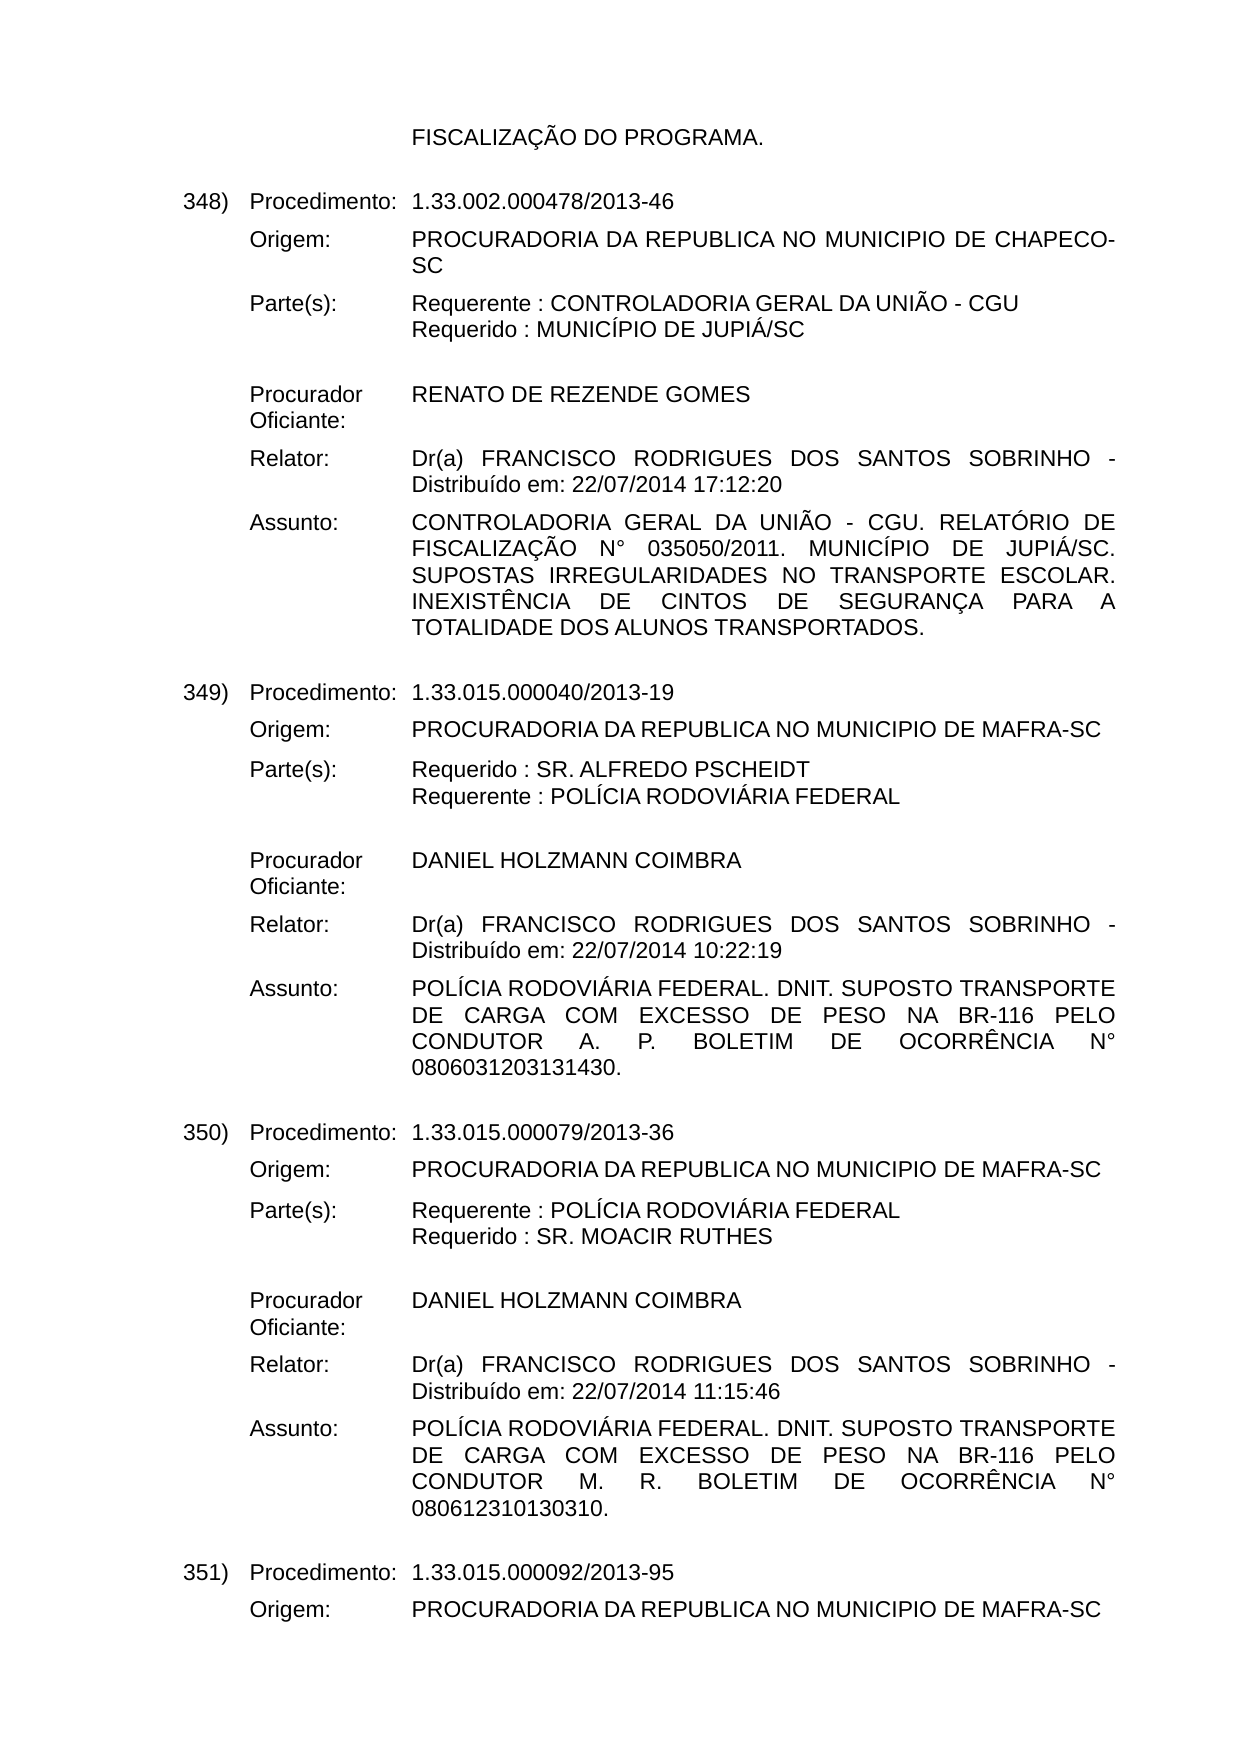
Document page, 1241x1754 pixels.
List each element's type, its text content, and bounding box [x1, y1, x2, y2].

table_cell Requerente : CONTROLADORIA GERAL DA UNIÃO - CGU Requerido : MUNICÍPIO DE JUPIÁ/SC [406, 284, 1122, 375]
table_cell [177, 503, 244, 646]
table_cell [177, 118, 244, 156]
table_header 349) [177, 673, 244, 711]
table_cell Dr(a) FRANCISCO RODRIGUES DOS SANTOS SOBRINHO - Distribuído em: 22/07/2014 17:12:20 [406, 439, 1122, 503]
table_cell POLÍCIA RODOVIÁRIA FEDERAL. DNIT. SUPOSTO TRANSPORTE DE CARGA COM EXCESSO DE PESO NA BR-116 PELO CONDUTOR M. R. BOLETIM DE OCORRÊNCIA N° 080612310130310. [406, 1410, 1122, 1527]
table_cell Parte(s): [244, 1191, 406, 1281]
table_cell Origem: [244, 1591, 406, 1631]
table_cell [177, 905, 244, 969]
table_cell [244, 118, 406, 156]
table_cell RENATO DE REZENDE GOMES [406, 375, 1122, 439]
table_cell [177, 439, 244, 503]
table_cell DANIEL HOLZMANN COIMBRA [406, 841, 1122, 905]
table_header 350) [177, 1113, 244, 1151]
table_cell [177, 1591, 244, 1631]
table_cell Parte(s): [244, 751, 406, 841]
table_cell [177, 220, 244, 284]
table_cell PROCURADORIA DA REPUBLICA NO MUNICIPIO DE MAFRA-SC [406, 711, 1122, 751]
table_header 1.33.002.000478/2013-46 [406, 182, 1122, 220]
table_cell [177, 1151, 244, 1191]
table_cell [177, 841, 244, 905]
table_cell Assunto: [244, 1410, 406, 1527]
table_cell PROCURADORIA DA REPUBLICA NO MUNICIPIO DE MAFRA-SC [406, 1151, 1122, 1191]
table_cell [177, 375, 244, 439]
table_header Procedimento: [244, 673, 406, 711]
table_cell Requerido : SR. ALFREDO PSCHEIDT Requerente : POLÍCIA RODOVIÁRIA FEDERAL [406, 751, 1122, 841]
table_cell [177, 751, 244, 841]
table_cell Parte(s): [244, 284, 406, 375]
table_header 351) [177, 1553, 244, 1591]
table_cell Dr(a) FRANCISCO RODRIGUES DOS SANTOS SOBRINHO - Distribuído em: 22/07/2014 11:15:46 [406, 1346, 1122, 1410]
table_cell Assunto: [244, 503, 406, 646]
table_cell Relator: [244, 1346, 406, 1410]
table_cell Origem: [244, 711, 406, 751]
table_cell [177, 1191, 244, 1281]
table_header 1.33.015.000040/2013-19 [406, 673, 1122, 711]
table_cell Assunto: [244, 970, 406, 1086]
table_cell Origem: [244, 1151, 406, 1191]
table_cell PROCURADORIA DA REPUBLICA NO MUNICIPIO DE MAFRA-SC [406, 1591, 1122, 1631]
table_cell POLÍCIA RODOVIÁRIA FEDERAL. DNIT. SUPOSTO TRANSPORTE DE CARGA COM EXCESSO DE PESO NA BR-116 PELO CONDUTOR A. P. BOLETIM DE OCORRÊNCIA N° 0806031203131430. [406, 970, 1122, 1086]
table_cell Requerente : POLÍCIA RODOVIÁRIA FEDERAL Requerido : SR. MOACIR RUTHES [406, 1191, 1122, 1281]
table_cell [177, 970, 244, 1086]
table_cell Relator: [244, 905, 406, 969]
table_cell FISCALIZAÇÃO DO PROGRAMA. [406, 118, 1122, 156]
table_cell Origem: [244, 220, 406, 284]
table_cell Procurador Oficiante: [244, 841, 406, 905]
table_cell [177, 284, 244, 375]
table_cell [177, 1410, 244, 1527]
table_cell DANIEL HOLZMANN COIMBRA [406, 1281, 1122, 1346]
table_cell CONTROLADORIA GERAL DA UNIÃO - CGU. RELATÓRIO DE FISCALIZAÇÃO N° 035050/2011. MUNICÍPIO DE JUPIÁ/SC. SUPOSTAS IRREGULARIDADES NO TRANSPORTE ESCOLAR. INEXISTÊNCIA DE CINTOS DE SEGURANÇA PARA A TOTALIDADE DOS ALUNOS TRANSPORTADOS. [406, 503, 1122, 646]
table_cell Procurador Oficiante: [244, 375, 406, 439]
table_header 348) [177, 182, 244, 220]
table_cell [177, 1346, 244, 1410]
table_cell [177, 711, 244, 751]
table_cell Dr(a) FRANCISCO RODRIGUES DOS SANTOS SOBRINHO - Distribuído em: 22/07/2014 10:22:19 [406, 905, 1122, 969]
table_cell Relator: [244, 439, 406, 503]
table_header 1.33.015.000092/2013-95 [406, 1553, 1122, 1591]
table_header Procedimento: [244, 182, 406, 220]
table_cell [177, 1281, 244, 1346]
table_header 1.33.015.000079/2013-36 [406, 1113, 1122, 1151]
table_cell PROCURADORIA DA REPUBLICA NO MUNICIPIO DE CHAPECO-SC [406, 220, 1122, 284]
table_cell Procurador Oficiante: [244, 1281, 406, 1346]
table_header Procedimento: [244, 1113, 406, 1151]
table_header Procedimento: [244, 1553, 406, 1591]
